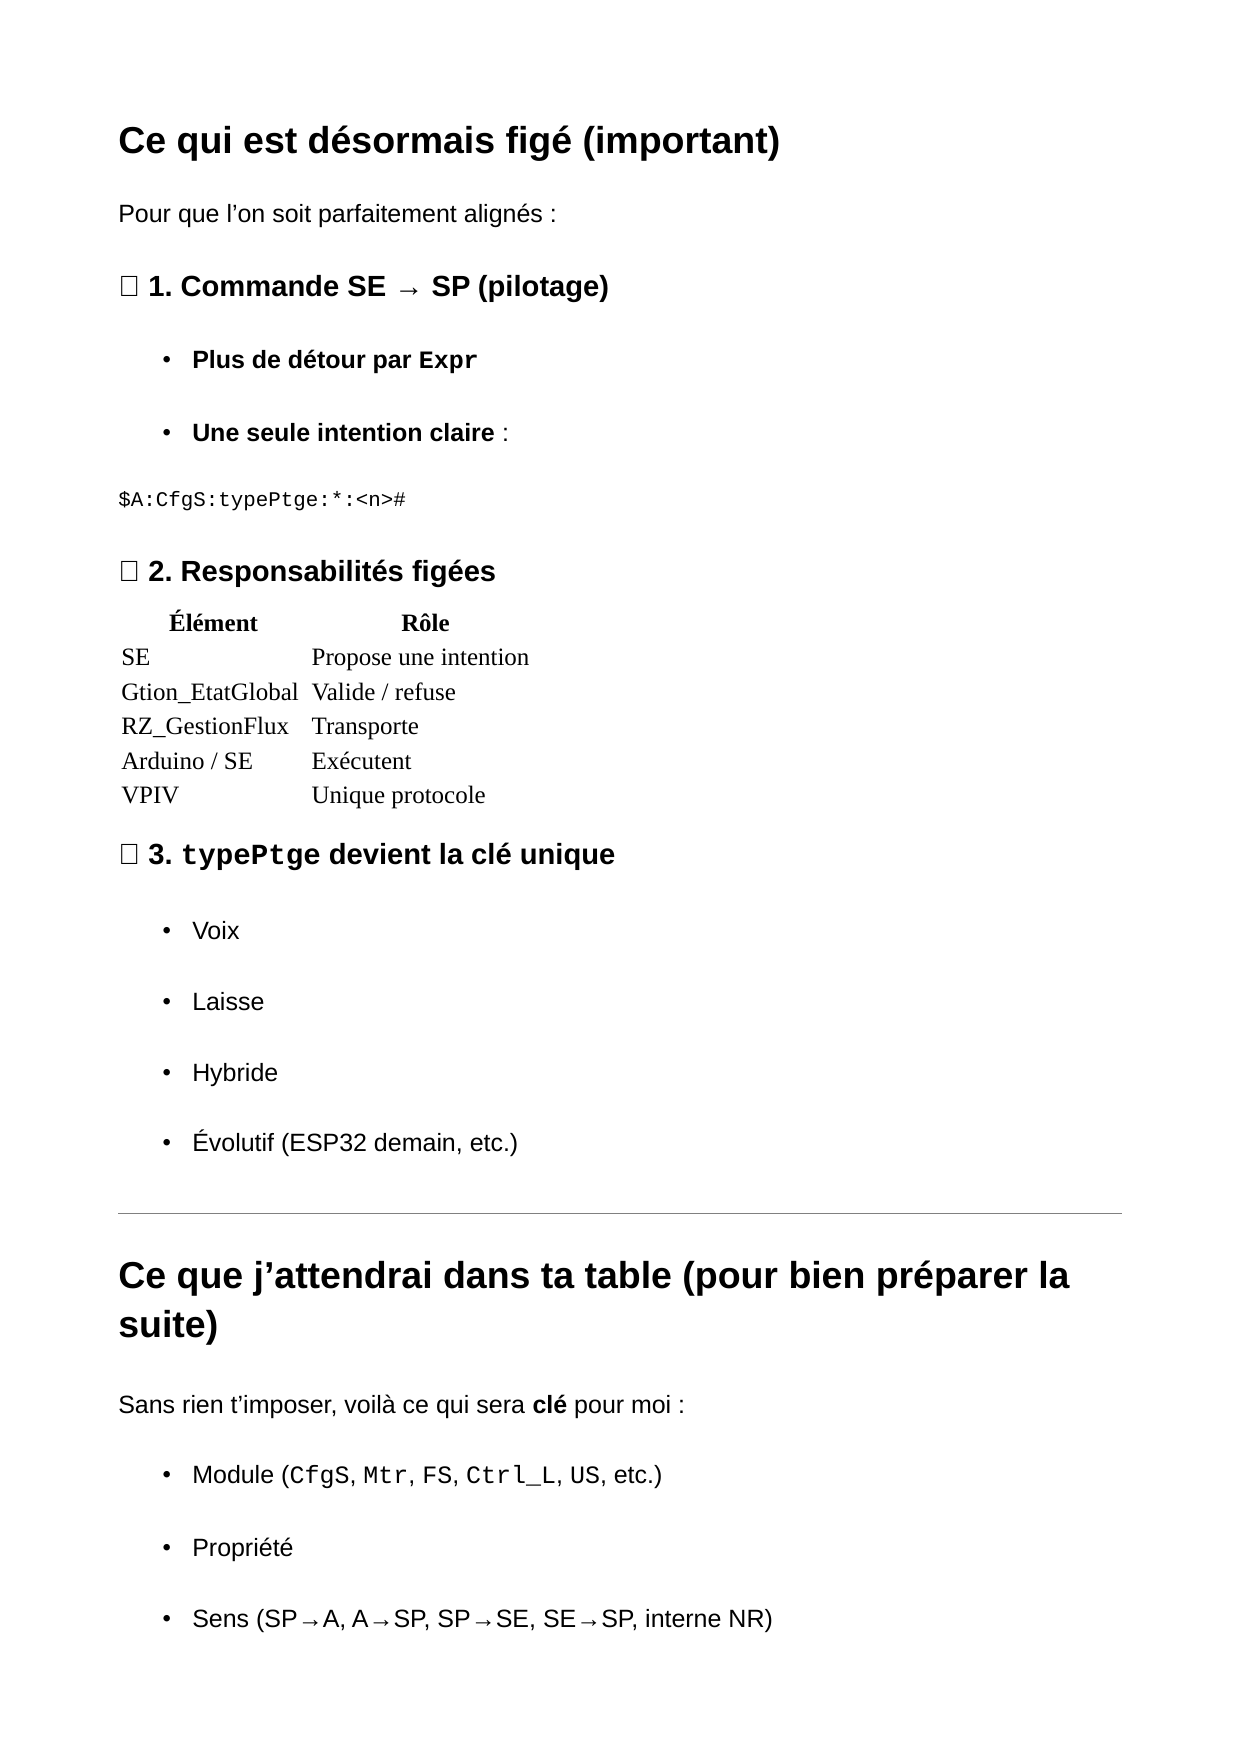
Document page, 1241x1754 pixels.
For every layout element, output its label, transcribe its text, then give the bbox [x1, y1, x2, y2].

list Laisse [162, 987, 1122, 1016]
list Module (CfgS, Mtr, FS, Ctrl_L, US, etc.) [162, 1460, 1122, 1491]
list Sens (SP→A, A→SP, SP→SE, SE→SP, interne NR) [162, 1604, 1122, 1633]
table_cell SE [118, 639, 308, 674]
subtitle ✅ 2. Responsabilités figées [118, 554, 1122, 587]
table_cell Unique protocole [309, 778, 542, 812]
list Une seule intention claire : [162, 418, 1122, 447]
table_cell Arduino / SE [118, 743, 308, 778]
subtitle ✅ 1. Commande SE → SP (pilotage) [118, 269, 1122, 303]
subtitle Ce que j’attendrai dans ta table (pour bien préparer la suite) [118, 1253, 1122, 1346]
table_cell Valide / refuse [309, 674, 542, 708]
table_cell RZ_GestionFlux [118, 709, 308, 743]
list Plus de détour par Expr [162, 345, 1122, 376]
table_cell Gtion_EtatGlobal [118, 674, 308, 708]
table_cell VPIV [118, 778, 308, 812]
text $A:CfgS:typePtge:*:<n># [118, 489, 1122, 513]
table_cell Propose une intention [309, 639, 542, 674]
list Évolutif (ESP32 demain, etc.) [162, 1128, 1122, 1157]
table_header Rôle [309, 605, 542, 639]
list Propriété [162, 1533, 1122, 1562]
text Sans rien t’imposer, voilà ce qui sera clé pour moi : [118, 1390, 1122, 1418]
list Hybride [162, 1057, 1122, 1086]
subtitle ✅ 3. typePtge devient la clé unique [118, 837, 1122, 873]
list Voix [162, 916, 1122, 945]
table_cell Transporte [309, 709, 542, 743]
table_header Élément [118, 605, 308, 639]
text Pour que l’on soit parfaitement alignés : [118, 199, 1122, 227]
subtitle Ce qui est désormais figé (important) [118, 118, 1122, 161]
table_cell Exécutent [309, 743, 542, 778]
